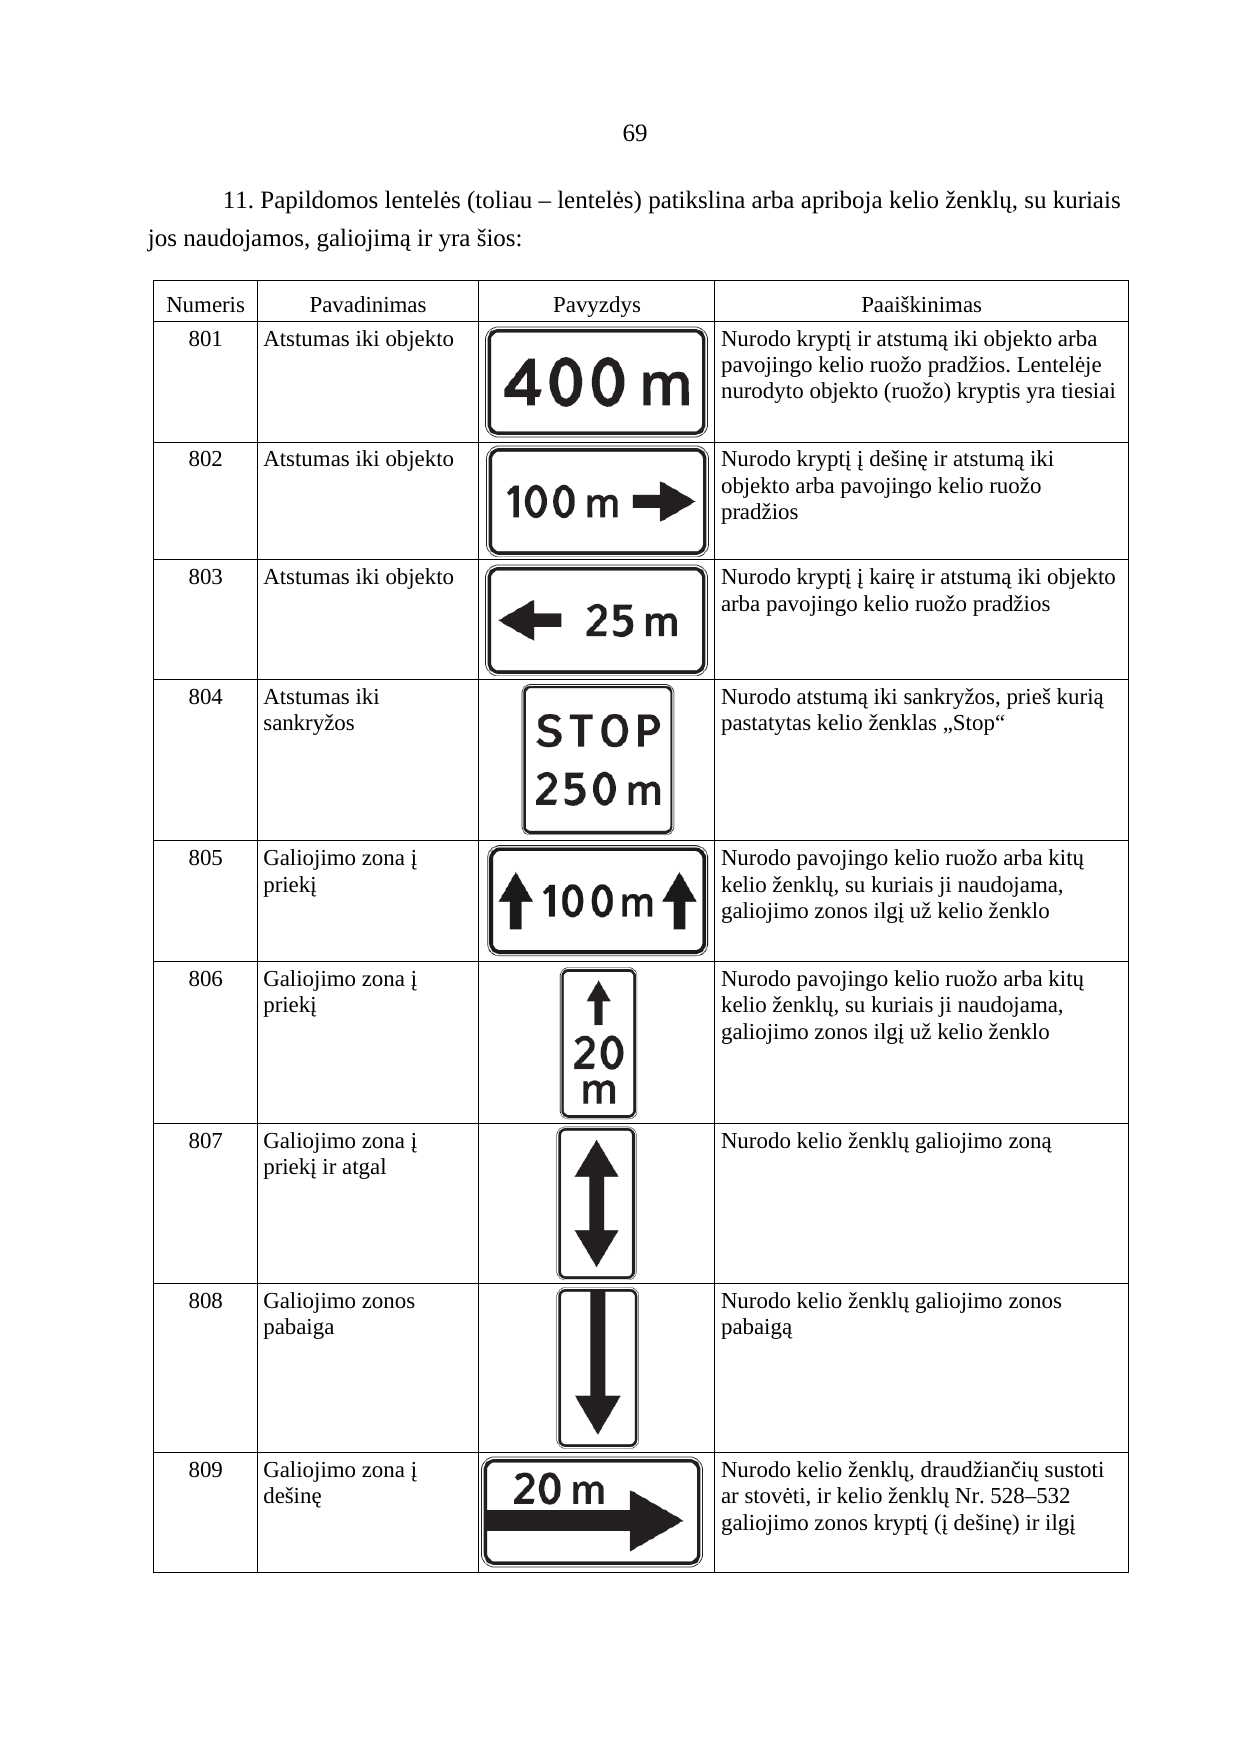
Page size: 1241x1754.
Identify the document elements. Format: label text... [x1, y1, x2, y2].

table_cell [479, 962, 714, 1123]
table_cell Galiojimo zona į priekį [258, 841, 478, 961]
table_cell 808 [154, 1284, 257, 1452]
table_cell 806 [154, 962, 257, 1123]
table_cell [479, 841, 714, 961]
table_cell 801 [154, 322, 257, 442]
table_cell Galiojimo zona į priekį ir atgal [258, 1124, 478, 1283]
table_header Numeris [154, 281, 257, 321]
table_cell [479, 443, 714, 559]
table_cell Nurodo atstumą iki sankryžos, prieš kurią pastatytas kelio ženklas „Stop“ [715, 680, 1128, 840]
table_cell Atstumas iki objekto [258, 443, 478, 559]
table_cell Nurodo kelio ženklų galiojimo zonos pabaigą [715, 1284, 1128, 1452]
table_cell Galiojimo zona į priekį [258, 962, 478, 1123]
table_cell [479, 1124, 714, 1283]
table_cell [479, 560, 714, 679]
table_cell Galiojimo zona į dešinę [258, 1453, 478, 1572]
table_cell Nurodo pavojingo kelio ruožo arba kitų kelio ženklų, su kuriais ji naudojama, galiojimo zonos ilgį už kelio ženklo [715, 841, 1128, 961]
table_cell Nurodo kryptį į kairę ir atstumą iki objekto arba pavojingo kelio ruožo pradžios [715, 560, 1128, 679]
table_header Paaiškinimas [715, 281, 1128, 321]
table_cell Nurodo kryptį ir atstumą iki objekto arba pavojingo kelio ruožo pradžios. Lentelėje nurodyto objekto (ruožo) kryptis yra tiesiai [715, 322, 1128, 442]
table_cell Nurodo kelio ženklų galiojimo zoną [715, 1124, 1128, 1283]
table_cell [479, 680, 714, 840]
table_header Pavyzdys [479, 281, 714, 321]
table_cell [479, 1453, 714, 1572]
table_cell 803 [154, 560, 257, 679]
text 11. Papildomos lentelės (toliau – lentelės) patikslina arba apriboja kelio ženklų, su kuriais jos naudojamos, galiojimą ir yra šios: [148, 176, 1122, 251]
table_cell [479, 1284, 714, 1452]
table_cell [479, 322, 714, 442]
table_cell Atstumas iki sankryžos [258, 680, 478, 840]
table_cell 802 [154, 443, 257, 559]
table_cell Nurodo kelio ženklų, draudžiančių sustoti ar stovėti, ir kelio ženklų Nr. 528–532 galiojimo zonos kryptį (į dešinę) ir ilgį [715, 1453, 1128, 1572]
table_cell Galiojimo zonos pabaiga [258, 1284, 478, 1452]
table_header Pavadinimas [258, 281, 478, 321]
table_cell 805 [154, 841, 257, 961]
table_cell Atstumas iki objekto [258, 322, 478, 442]
table_cell Nurodo pavojingo kelio ruožo arba kitų kelio ženklų, su kuriais ji naudojama, galiojimo zonos ilgį už kelio ženklo [715, 962, 1128, 1123]
table_cell Atstumas iki objekto [258, 560, 478, 679]
table_cell 804 [154, 680, 257, 840]
table_cell 807 [154, 1124, 257, 1283]
table_cell 809 [154, 1453, 257, 1572]
table_cell Nurodo kryptį į dešinę ir atstumą iki objekto arba pavojingo kelio ruožo pradžios [715, 443, 1128, 559]
